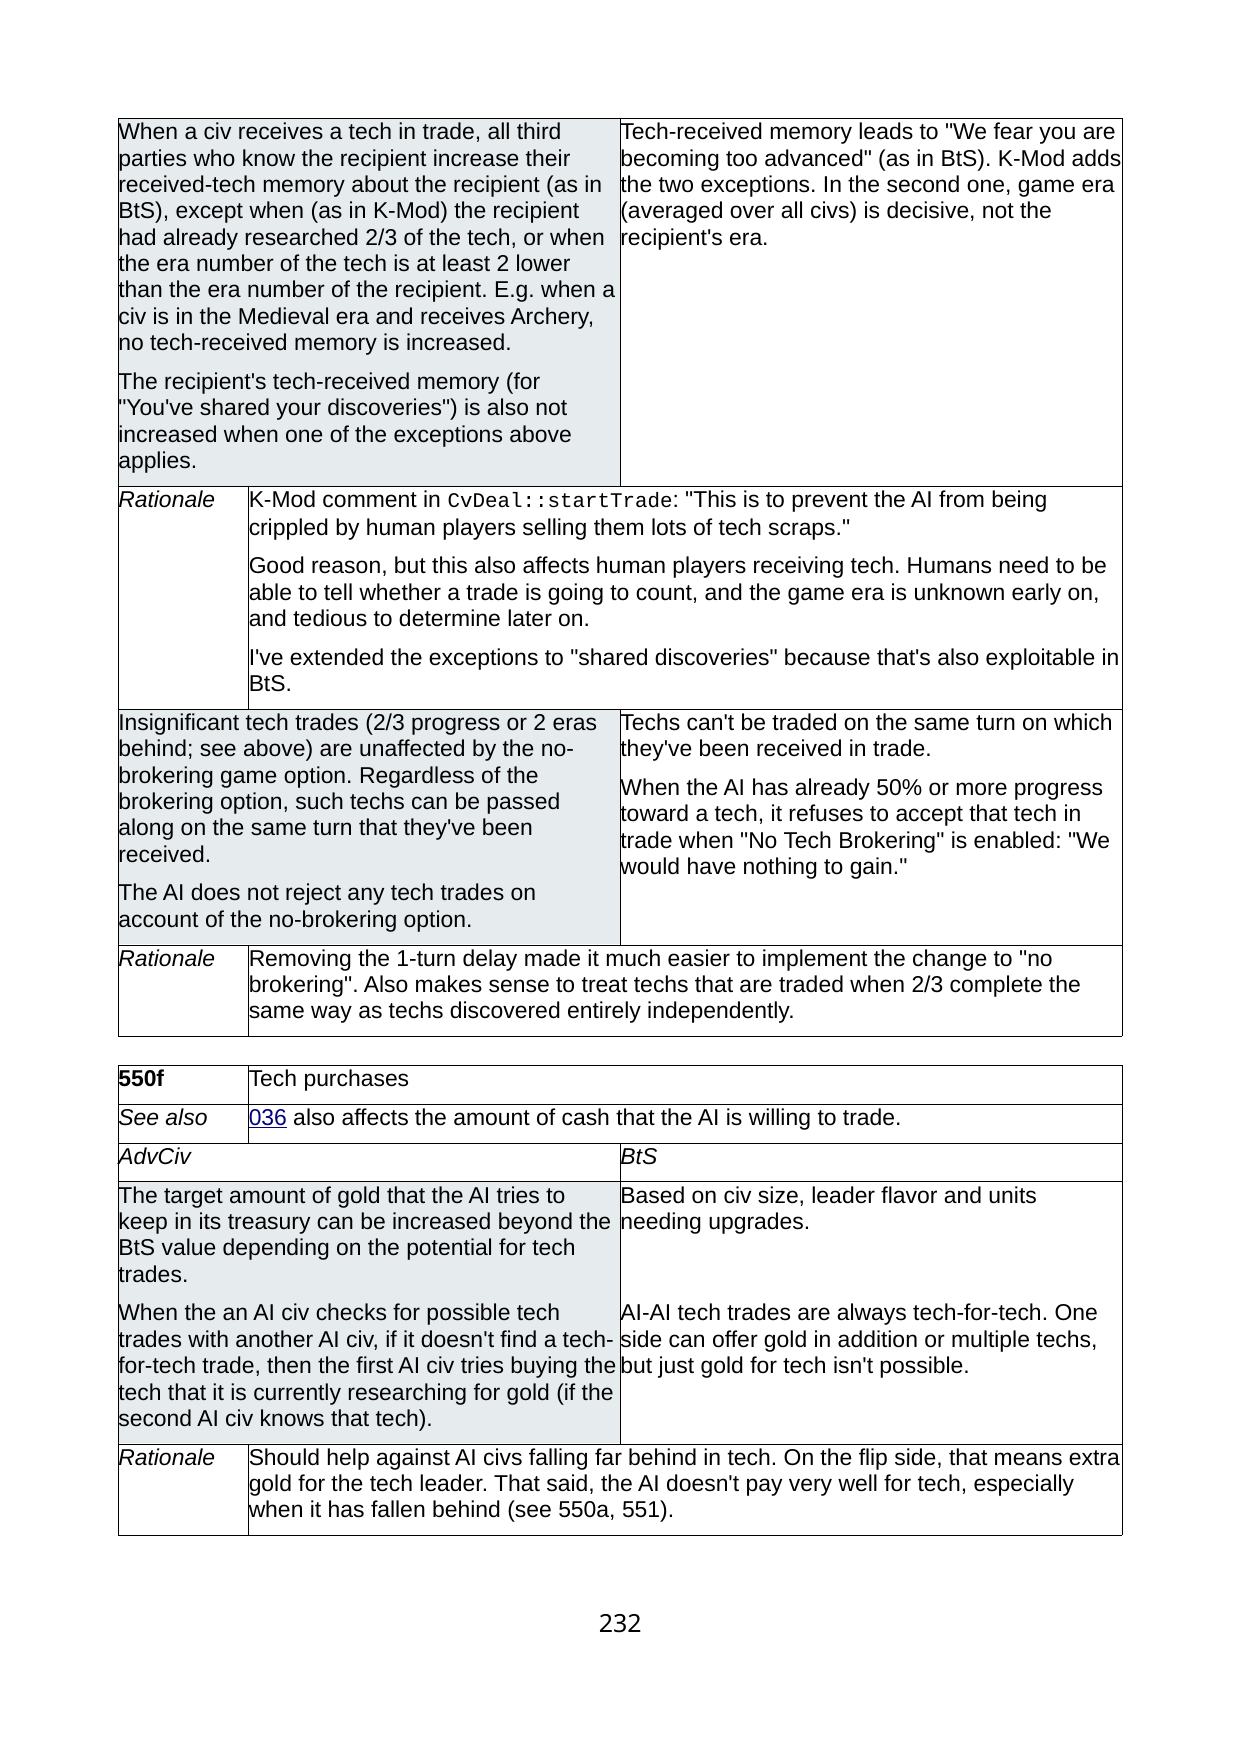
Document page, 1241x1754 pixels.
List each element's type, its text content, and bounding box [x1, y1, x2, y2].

table_cell BtS [621, 1144, 1122, 1181]
table_cell Tech-received memory leads to "We fear you are becoming too advanced" (as in BtS). K-Mod adds the two exceptions. In the second one, game era (averaged over all civs) is decisive, not the recipient's era. [621, 119, 1122, 486]
table_cell The target amount of gold that the AI tries to keep in its treasury can be increased beyond the BtS value depending on the potential for tech trades. When the an AI civ checks for possible tech trades with another AI civ, if it doesn't find a tech-for-tech trade, then the first AI civ tries buying the tech that it is currently researching for gold (if the second AI civ knows that tech). [119, 1182, 620, 1443]
table_cell Based on civ size, leader flavor and units needing upgrades. AI-AI tech trades are always tech-for-tech. One side can offer gold in addition or multiple techs, but just gold for tech isn't possible. [621, 1182, 1122, 1443]
table_cell When a civ receives a tech in trade, all third parties who know the recipient increase their received-tech memory about the recipient (as in BtS), except when (as in K-Mod) the recipient had already researched 2/3 of the tech, or when the era number of the tech is at least 2 lower than the era number of the recipient. E.g. when a civ is in the Medieval era and receives Archery, no tech-received memory is increased. The recipient's tech-received memory (for "You've shared your discoveries") is also not increased when one of the exceptions above applies. [119, 119, 620, 486]
table_cell Should help against AI civs falling far behind in tech. On the flip side, that means extra gold for the tech leader. That said, the AI doesn't pay very well for tech, especially when it has fallen behind (see 550a, 551). [249, 1445, 1122, 1535]
table_cell 036 also affects the amount of cash that the AI is willing to trade. [249, 1105, 1122, 1143]
table_cell Rationale [119, 1445, 248, 1535]
table_cell Insignificant tech trades (2/3 progress or 2 eras behind; see above) are unaffected by the no-brokering game option. Regardless of the brokering option, such techs can be passed along on the same turn that they've been received. The AI does not reject any tech trades on account of the no-brokering option. [119, 710, 620, 944]
table_cell Techs can't be traded on the same turn on which they've been received in trade. When the AI has already 50% or more progress toward a tech, it refuses to accept that tech in trade when "No Tech Brokering" is enabled: "We would have nothing to gain." [621, 710, 1122, 944]
table_cell Rationale [119, 946, 248, 1036]
table_header 550f [119, 1066, 248, 1104]
table_header Tech purchases [249, 1066, 1122, 1104]
table_cell AdvCiv [119, 1144, 620, 1181]
table_cell See also [119, 1105, 248, 1143]
table_cell Rationale [119, 487, 248, 709]
table_cell Removing the 1-turn delay made it much easier to implement the change to "no brokering". Also makes sense to treat techs that are traded when 2/3 complete the same way as techs discovered entirely independently. [249, 946, 1122, 1036]
table_cell K-Mod comment in CvDeal::startTrade: "This is to prevent the AI from being crippled by human players selling them lots of tech scraps." Good reason, but this also affects human players receiving tech. Humans need to be able to tell whether a trade is going to count, and the game era is unknown early on, and tedious to determine later on. I've extended the exceptions to "shared discoveries" because that's also exploitable in BtS. [249, 487, 1122, 709]
